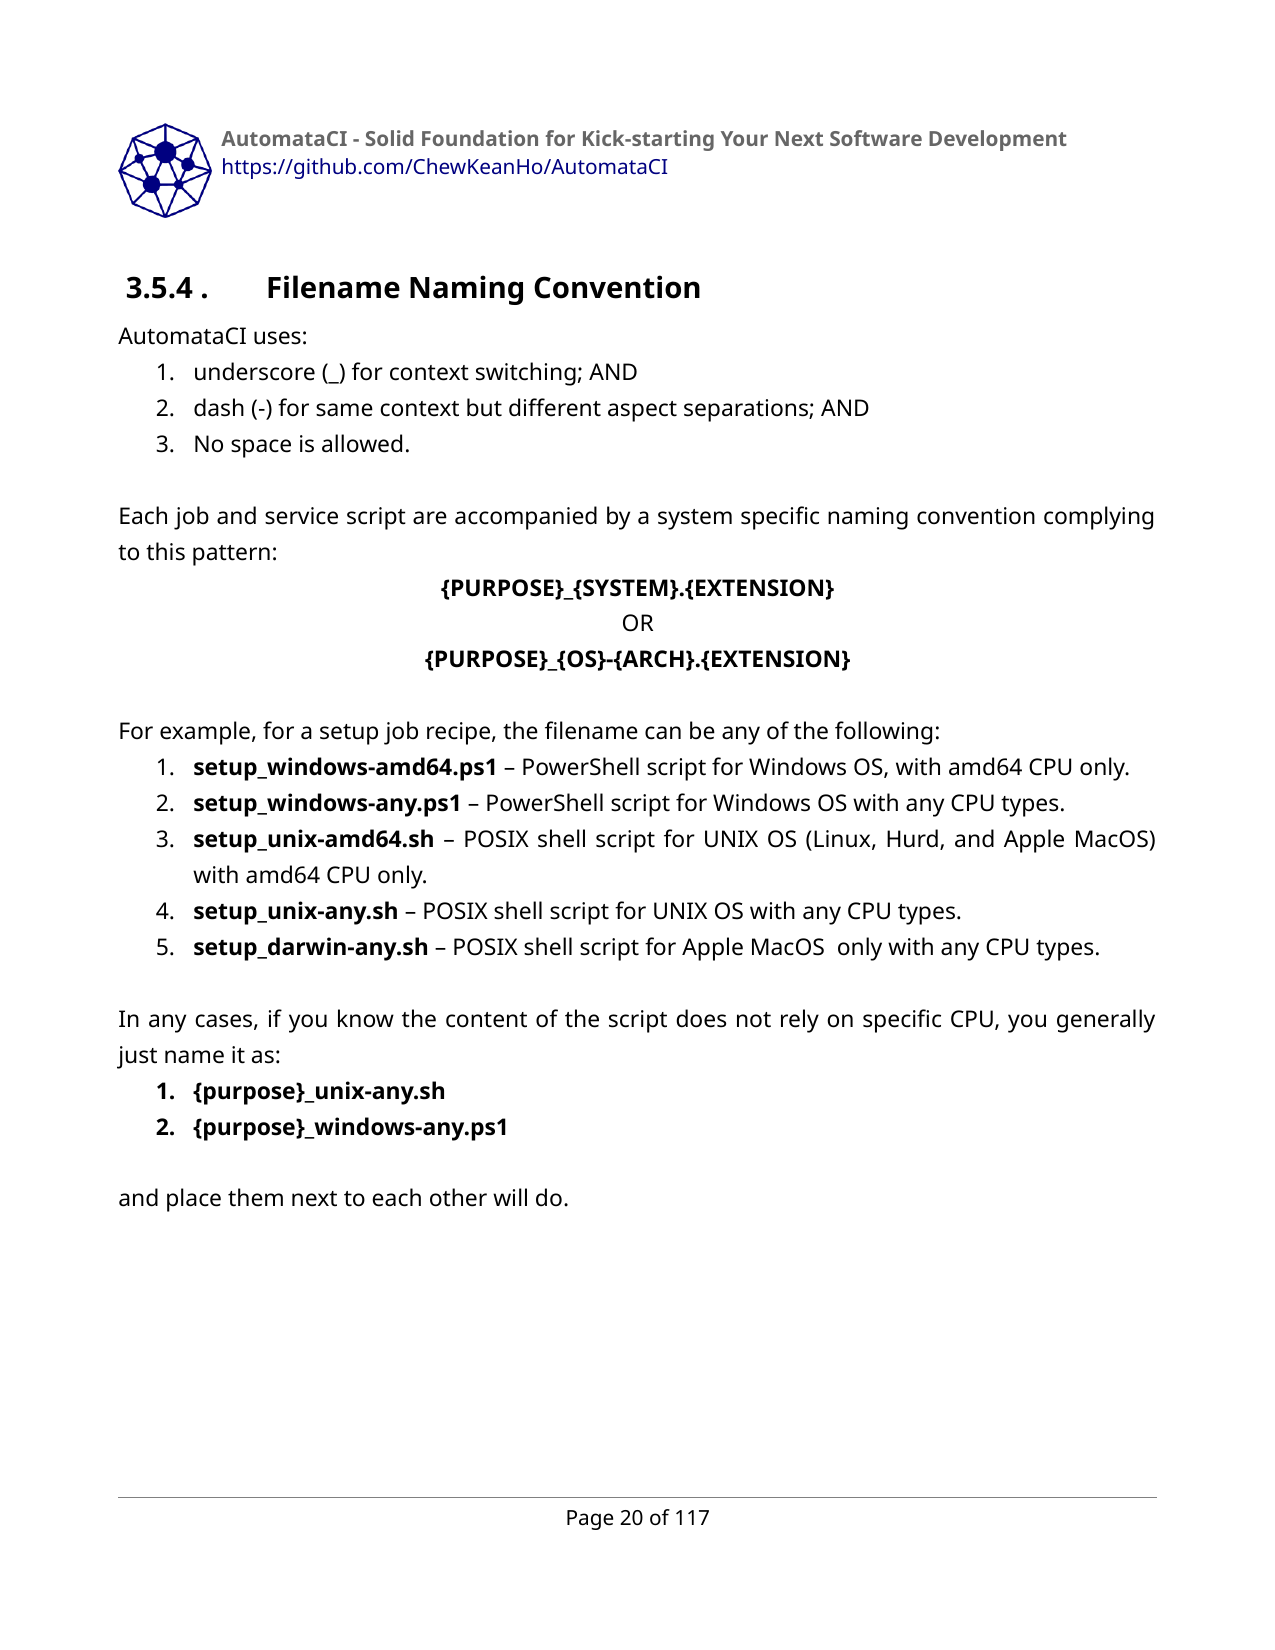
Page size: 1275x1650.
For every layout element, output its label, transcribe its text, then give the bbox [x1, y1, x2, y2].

text and place them next to each other will do. [118, 1182, 1157, 1214]
list underscore (_) for context switching; AND [156, 356, 1157, 387]
picture [118, 123, 212, 218]
text For example, for a setup job recipe, the filename can be any of the following: [118, 715, 1157, 746]
list dash (-) for same context but different aspect separations; AND [156, 392, 1157, 423]
list setup_windows-any.ps1 – PowerShell script for Windows OS with any CPU types. [156, 787, 1157, 818]
text AutomataCI uses: [118, 320, 1157, 351]
list No space is allowed. [156, 428, 1157, 459]
list setup_windows-amd64.ps1 – PowerShell script for Windows OS, with amd64 CPU only. [156, 751, 1157, 782]
text {PURPOSE}_{OS}-{ARCH}.{EXTENSION} [118, 643, 1157, 674]
list setup_unix-any.sh – POSIX shell script for UNIX OS with any CPU types. [156, 895, 1157, 926]
text In any cases, if you know the content of the script does not rely on specific CPU, you generally just name it as: [118, 1003, 1157, 1070]
list setup_darwin-any.sh – POSIX shell script for Apple MacOS only with any CPU types. [156, 931, 1157, 962]
list setup_unix-amd64.sh – POSIX shell script for UNIX OS (Linux, Hurd, and Apple MacOS) with amd64 CPU only. [156, 823, 1157, 890]
text Each job and service script are accompanied by a system specific naming convention complying to this pattern: [118, 499, 1157, 567]
list {purpose}_windows-any.ps1 [156, 1111, 1157, 1142]
list {purpose}_unix-any.sh [156, 1074, 1157, 1106]
text OR [118, 607, 1157, 639]
text {PURPOSE}_{SYSTEM}.{EXTENSION} [118, 571, 1157, 603]
subtitle Filename Naming Convention [118, 267, 1157, 307]
